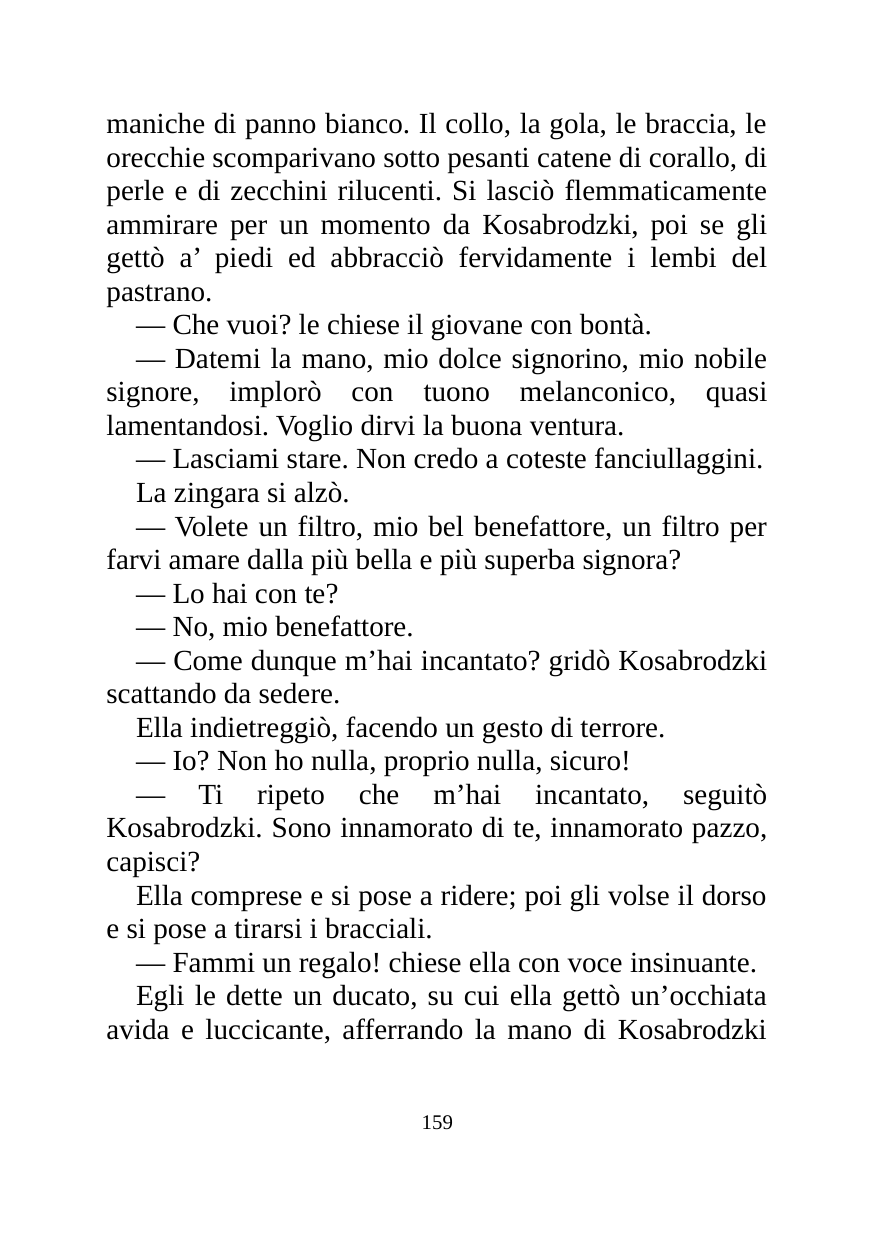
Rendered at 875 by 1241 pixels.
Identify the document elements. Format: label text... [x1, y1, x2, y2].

text — Che vuoi? le chiese il giovane con bontà. [106, 307, 768, 341]
text — Io? Non ho nulla, proprio nulla, sicuro! [106, 743, 768, 777]
text La zingara si alzò. [106, 475, 768, 509]
text Egli le dette un ducato, su cui ella gettò un’occhiata avida e luccicante, afferrando la mano di Kosabrodzki [106, 978, 768, 1045]
text Ella comprese e si pose a ridere; poi gli volse il dorso e si pose a tirarsi i bracciali. [106, 878, 768, 945]
text — No, mio benefattore. [106, 609, 768, 643]
text — Fammi un regalo! chiese ella con voce insinuante. [106, 945, 768, 978]
text — Datemi la mano, mio dolce signorino, mio nobile signore, implorò con tuono melanconico, quasi lamentandosi. Voglio dirvi la buona ventura. [106, 341, 768, 442]
text maniche di panno bianco. Il collo, la gola, le braccia, le orecchie scomparivano sotto pesanti catene di corallo, di perle e di zecchini rilucenti. Si lasciò flemmaticamente ammirare per un momento da Kosabrodzki, poi se gli gettò a’ piedi ed abbracciò fervidamente i lembi del pastrano. [106, 106, 768, 307]
text — Lo hai con te? [106, 576, 768, 609]
text — Come dunque m’hai incantato? gridò Kosabrodzki scattando da sedere. [106, 643, 768, 710]
text — Lasciami stare. Non credo a coteste fanciullaggini. [106, 442, 768, 475]
text — Volete un filtro, mio bel benefattore, un filtro per farvi amare dalla più bella e più superba signora? [106, 509, 768, 576]
text Ella indietreggiò, facendo un gesto di terrore. [106, 710, 768, 743]
text — Ti ripeto che m’hai incantato, seguitò Kosabrodzki. Sono innamorato di te, innamorato pazzo, capisci? [106, 777, 768, 878]
